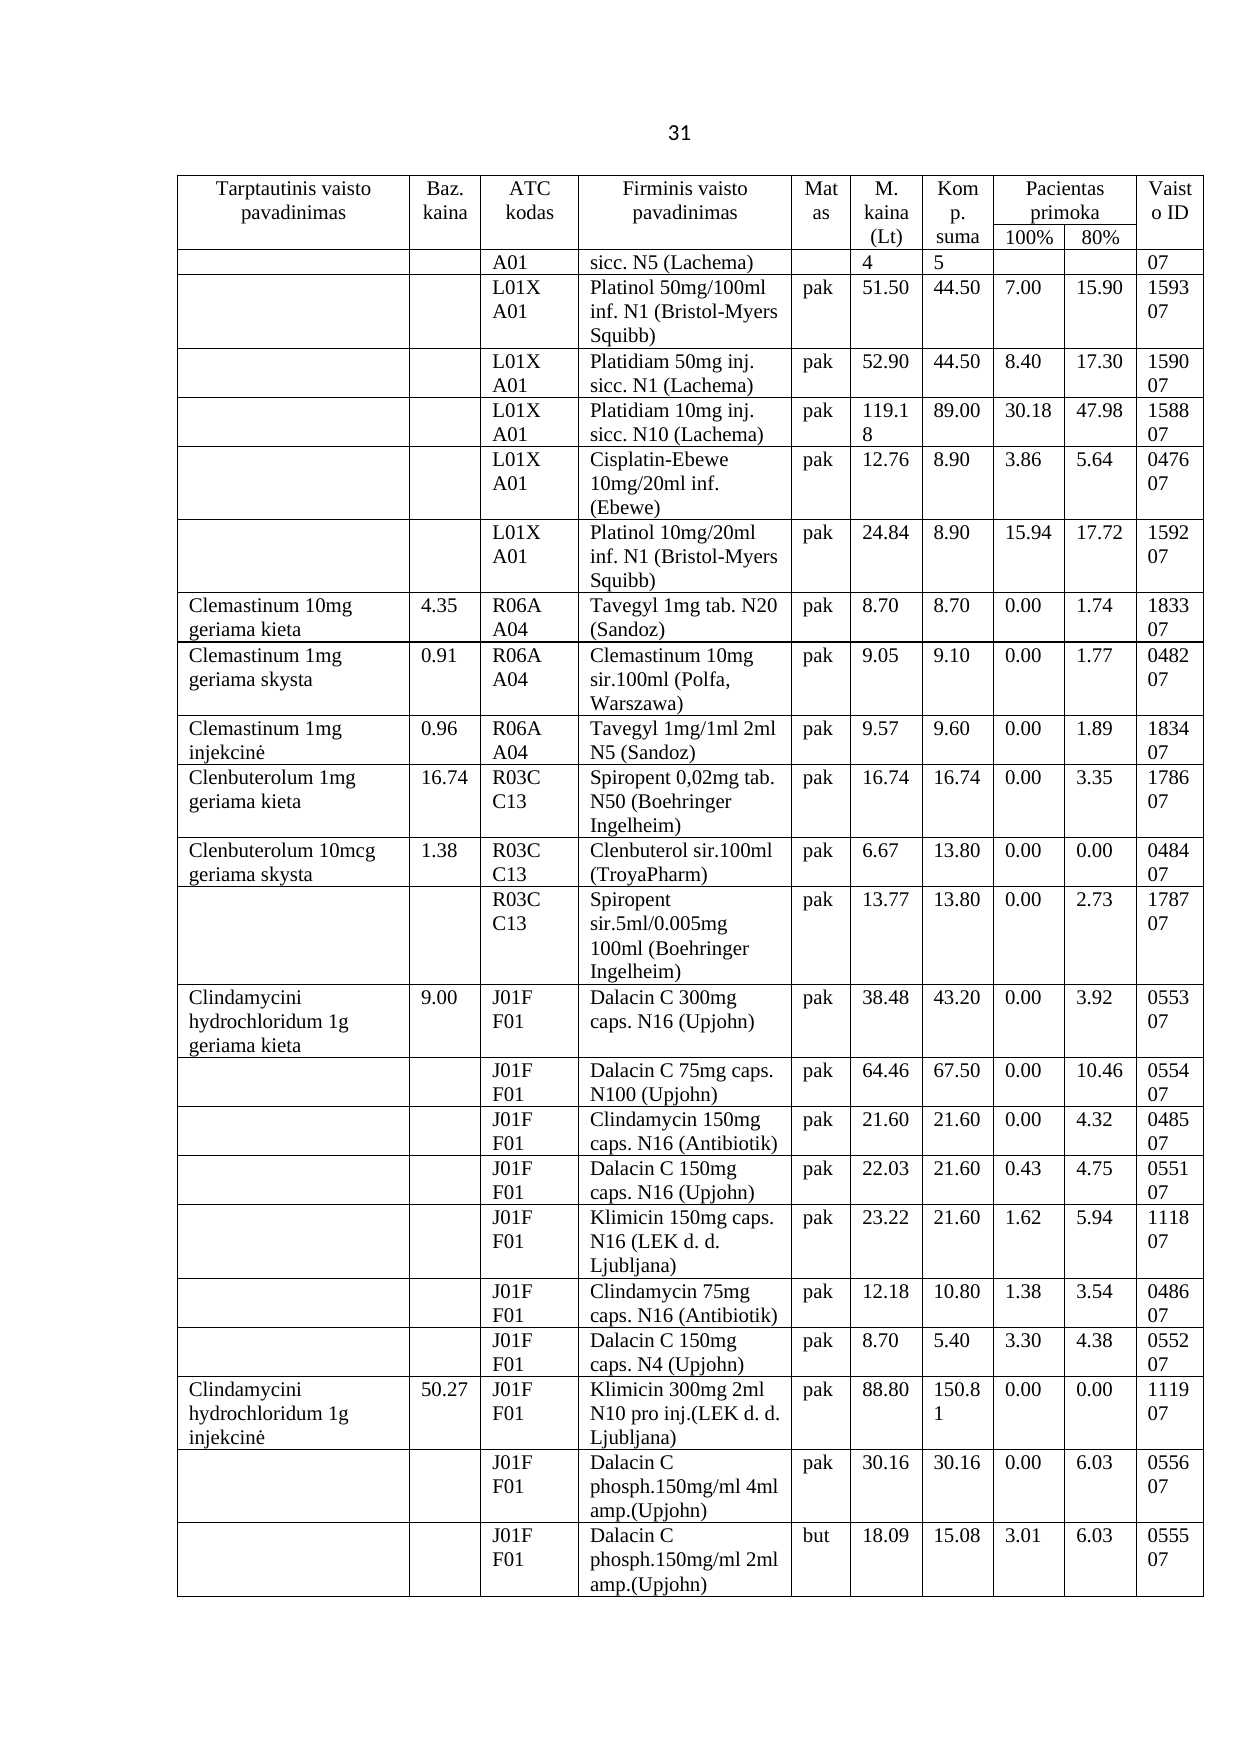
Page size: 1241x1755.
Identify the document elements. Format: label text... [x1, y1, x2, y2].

table_cell 055507 [1137, 1523, 1203, 1596]
table_cell pak [792, 447, 850, 519]
table_cell 12.18 [851, 1279, 922, 1327]
table_cell 0.91 [410, 643, 480, 715]
table_cell 183307 [1137, 593, 1203, 641]
table_cell [410, 1205, 480, 1277]
table_cell pak [792, 593, 850, 641]
table_header Baz. kaina [410, 176, 480, 249]
table_cell 52.90 [851, 349, 922, 397]
table_cell 111807 [1137, 1205, 1203, 1277]
table_cell [410, 398, 480, 446]
table_cell 10.80 [923, 1279, 993, 1327]
table_cell 4.32 [1065, 1107, 1136, 1155]
table_cell Clemastinum 10mg sir.100ml (Polfa, Warszawa) [579, 643, 791, 715]
table_cell Dalacin C phosph.150mg/ml 2ml amp.(Upjohn) [579, 1523, 791, 1596]
table_cell [410, 1279, 480, 1327]
table_cell [410, 1328, 480, 1376]
table_cell 13.80 [923, 838, 993, 886]
table_cell [178, 250, 409, 274]
table_cell 0.00 [994, 985, 1064, 1057]
table_cell 5.64 [1065, 447, 1136, 519]
table_cell 048507 [1137, 1107, 1203, 1155]
table_cell pak [792, 1058, 850, 1106]
table_cell 1.62 [994, 1205, 1064, 1277]
table_cell 3.35 [1065, 765, 1136, 837]
table_cell 119.18 [851, 398, 922, 446]
table_cell 3.30 [994, 1328, 1064, 1376]
table_cell R06A A04 [481, 716, 578, 764]
table_cell 17.72 [1065, 520, 1136, 592]
table_cell Klimicin 150mg caps. N16 (LEK d. d. Ljubljana) [579, 1205, 791, 1277]
table_cell pak [792, 716, 850, 764]
table_cell 4.35 [410, 593, 480, 641]
table_cell [410, 1450, 480, 1522]
table_cell pak [792, 765, 850, 837]
table_cell 13.77 [851, 887, 922, 983]
table_cell 0.96 [410, 716, 480, 764]
table_cell 0.00 [994, 1450, 1064, 1522]
table_cell R03C C13 [481, 887, 578, 983]
table_cell Dalacin C 150mg caps. N16 (Upjohn) [579, 1156, 791, 1204]
table_cell 0.00 [1065, 1377, 1136, 1449]
table_cell 7.00 [994, 275, 1064, 347]
table_cell 1.38 [994, 1279, 1064, 1327]
table_cell J01F F01 [481, 1205, 578, 1277]
table_cell Dalacin C 75mg caps. N100 (Upjohn) [579, 1058, 791, 1106]
table_cell 055607 [1137, 1450, 1203, 1522]
table_header Matas [792, 176, 850, 249]
table_cell pak [792, 398, 850, 446]
table_cell 4 [851, 250, 922, 274]
table_cell 4.38 [1065, 1328, 1136, 1376]
table_cell 1.89 [1065, 716, 1136, 764]
table_cell 6.67 [851, 838, 922, 886]
table_cell 178707 [1137, 887, 1203, 983]
table_cell 30.16 [923, 1450, 993, 1522]
table_cell [178, 1058, 409, 1106]
table_cell pak [792, 1107, 850, 1155]
table_cell [792, 250, 850, 274]
table_cell Platidiam 10mg inj. sicc. N10 (Lachema) [579, 398, 791, 446]
table_cell 3.92 [1065, 985, 1136, 1057]
table_cell 6.03 [1065, 1523, 1136, 1596]
table_cell 048207 [1137, 643, 1203, 715]
table_cell 80% [1065, 225, 1136, 249]
table_cell 055307 [1137, 985, 1203, 1057]
table_cell 3.54 [1065, 1279, 1136, 1327]
table_header M. kaina (Lt) [851, 176, 922, 249]
table_cell Clindamycini hydrochloridum 1g geriama kieta [178, 985, 409, 1057]
table_cell 183407 [1137, 716, 1203, 764]
table_cell 21.60 [923, 1205, 993, 1277]
table_cell 47.98 [1065, 398, 1136, 446]
table_cell pak [792, 1328, 850, 1376]
table_cell Klimicin 300mg 2ml N10 pro inj.(LEK d. d. Ljubljana) [579, 1377, 791, 1449]
table_cell Spiropent 0,02mg tab. N50 (Boehringer Ingelheim) [579, 765, 791, 837]
table_cell 9.60 [923, 716, 993, 764]
table_cell 9.10 [923, 643, 993, 715]
table_cell Tavegyl 1mg/1ml 2ml N5 (Sandoz) [579, 716, 791, 764]
table_cell 8.70 [851, 593, 922, 641]
table_cell [178, 447, 409, 519]
table_cell [410, 349, 480, 397]
table_cell 111.25 [923, 250, 993, 274]
table_header ATC kodas [481, 176, 578, 249]
table_cell 0.00 [994, 838, 1064, 886]
table_cell 24.84 [851, 520, 922, 592]
table_cell 048407 [1137, 838, 1203, 886]
table_cell pak [792, 349, 850, 397]
table_cell 67.50 [923, 1058, 993, 1106]
table_cell 1.38 [410, 838, 480, 886]
table_cell pak [792, 1279, 850, 1327]
table_cell 159307 [1137, 275, 1203, 347]
table_cell 15.90 [1065, 275, 1136, 347]
table_cell 2.73 [1065, 887, 1136, 983]
table_cell [410, 1523, 480, 1596]
table_cell but [792, 1523, 850, 1596]
table_cell R03C C13 [481, 765, 578, 837]
table_cell [410, 520, 480, 592]
table_cell R06A A04 [481, 593, 578, 641]
table_cell L01X A01 [481, 520, 578, 592]
table_cell [994, 250, 1064, 274]
table_cell 178607 [1137, 765, 1203, 837]
table_cell 0.00 [994, 1377, 1064, 1449]
table_cell 13.80 [923, 887, 993, 983]
table_cell Platinol 10mg/20ml inf. N1 (Bristol-Myers Squibb) [579, 520, 791, 592]
table_header Pacientas primoka [994, 176, 1136, 224]
table_cell 159007 [1137, 349, 1203, 397]
table_cell Cisplatin-Ebewe 10mg/20ml inf.(Ebewe) [579, 447, 791, 519]
table_cell Dalacin C phosph.150mg/ml 4ml amp.(Upjohn) [579, 1450, 791, 1522]
table_cell J01F F01 [481, 1377, 578, 1449]
table_cell 1.74 [1065, 593, 1136, 641]
table_cell 30.16 [851, 1450, 922, 1522]
table_cell pak [792, 838, 850, 886]
table_cell 150.81 [923, 1377, 993, 1449]
table_cell J01F F01 [481, 985, 578, 1057]
table_cell Clenbuterolum 10mcg geriama skysta [178, 838, 409, 886]
table_cell 0.00 [994, 716, 1064, 764]
table_cell Clindamycin 75mg caps. N16 (Antibiotik) [579, 1279, 791, 1327]
table_cell Clenbuterol sir.100ml (TroyaPharm) [579, 838, 791, 886]
table_cell 0.00 [994, 887, 1064, 983]
table_cell Spiropent sir.5ml/0.005mg 100ml (Boehringer Ingelheim) [579, 887, 791, 983]
table_cell 8.40 [994, 349, 1064, 397]
table_cell Clenbuterolum 1mg geriama kieta [178, 765, 409, 837]
table_cell [410, 1058, 480, 1106]
table_cell [1065, 250, 1136, 274]
table_cell 0.43 [994, 1156, 1064, 1204]
table_cell 100% [994, 225, 1064, 249]
table_cell Platinol 50mg/100ml inf. N1 (Bristol-Myers Squibb) [579, 275, 791, 347]
table_cell 6.03 [1065, 1450, 1136, 1522]
table_cell 0.00 [1065, 838, 1136, 886]
table_cell 15.08 [923, 1523, 993, 1596]
table_cell 38.48 [851, 985, 922, 1057]
table_cell 44.50 [923, 349, 993, 397]
table_cell Clindamycini hydrochloridum 1g injekcinė [178, 1377, 409, 1449]
table_cell 1.77 [1065, 643, 1136, 715]
table_cell 9.57 [851, 716, 922, 764]
table_cell R06A A04 [481, 643, 578, 715]
table_cell 30.18 [994, 398, 1064, 446]
table_cell [178, 1156, 409, 1204]
table_cell 8.90 [923, 520, 993, 592]
table_cell pak [792, 1450, 850, 1522]
table_cell J01F F01 [481, 1450, 578, 1522]
table_cell [178, 1205, 409, 1277]
table_cell Clemastinum 1mg injekcinė [178, 716, 409, 764]
table_cell sicc. N5 (Lachema) [579, 250, 791, 274]
table_cell J01F F01 [481, 1279, 578, 1327]
table_cell 89.00 [923, 398, 993, 446]
table_cell 0.00 [994, 765, 1064, 837]
table_cell [410, 887, 480, 983]
table_cell pak [792, 520, 850, 592]
table_cell J01F F01 [481, 1058, 578, 1106]
table_cell 12.76 [851, 447, 922, 519]
table_cell [178, 349, 409, 397]
table_cell pak [792, 1156, 850, 1204]
table_cell Clemastinum 10mg geriama kieta [178, 593, 409, 641]
table_cell pak [792, 275, 850, 347]
table_cell [178, 275, 409, 347]
table_cell 0.00 [994, 1058, 1064, 1106]
table_cell 10.46 [1065, 1058, 1136, 1106]
table_cell [410, 250, 480, 274]
table_cell pak [792, 1377, 850, 1449]
table_cell 16.74 [923, 765, 993, 837]
table_header Vaisto ID [1137, 176, 1203, 249]
table_cell 51.50 [851, 275, 922, 347]
table_cell J01F F01 [481, 1523, 578, 1596]
table_cell 8.90 [923, 447, 993, 519]
table_cell pak [792, 643, 850, 715]
table_cell 17.30 [1065, 349, 1136, 397]
table_cell 055107 [1137, 1156, 1203, 1204]
table_cell [178, 1450, 409, 1522]
table_cell 048607 [1137, 1279, 1203, 1327]
table_cell 9.00 [410, 985, 480, 1057]
table_cell [410, 1107, 480, 1155]
table_cell 21.60 [851, 1107, 922, 1155]
table_cell [178, 1107, 409, 1155]
table_cell Dalacin C 300mg caps. N16 (Upjohn) [579, 985, 791, 1057]
table_cell 44.50 [923, 275, 993, 347]
table_cell 8.70 [923, 593, 993, 641]
table_cell 64.46 [851, 1058, 922, 1106]
table_header Tarptautinis vaisto pavadinimas [178, 176, 409, 249]
table_cell 055407 [1137, 1058, 1203, 1106]
table_cell 0.00 [994, 593, 1064, 641]
table_cell J01F F01 [481, 1328, 578, 1376]
table_cell 43.20 [923, 985, 993, 1057]
table_cell 3.86 [994, 447, 1064, 519]
table_cell 23.22 [851, 1205, 922, 1277]
table_cell 158807 [1137, 398, 1203, 446]
table_cell Clindamycin 150mg caps. N16 (Antibiotik) [579, 1107, 791, 1155]
table_cell 159207 [1137, 520, 1203, 592]
table_cell L01X A01 [481, 398, 578, 446]
table_cell pak [792, 985, 850, 1057]
table_header Komp. suma (Lt) [923, 176, 993, 249]
table_cell Platidiam 50mg inj. sicc. N1 (Lachema) [579, 349, 791, 397]
table_cell 5.94 [1065, 1205, 1136, 1277]
table_cell 4.75 [1065, 1156, 1136, 1204]
table_cell Tavegyl 1mg tab. N20 (Sandoz) [579, 593, 791, 641]
table_cell [410, 447, 480, 519]
table_cell 88.80 [851, 1377, 922, 1449]
table_cell R03C C13 [481, 838, 578, 886]
table_cell 16.74 [410, 765, 480, 837]
table_header Firminis vaisto pavadinimas [579, 176, 791, 249]
table_cell Dalacin C 150mg caps. N4 (Upjohn) [579, 1328, 791, 1376]
table_cell 21.60 [923, 1107, 993, 1155]
table_cell 0.00 [994, 643, 1064, 715]
table_cell 15.94 [994, 520, 1064, 592]
table_cell [178, 1328, 409, 1376]
table_cell A01 [481, 250, 578, 274]
table_cell 055207 [1137, 1328, 1203, 1376]
table_cell 5.40 [923, 1328, 993, 1376]
table_cell 111907 [1137, 1377, 1203, 1449]
table_cell L01X A01 [481, 275, 578, 347]
table_cell J01F F01 [481, 1156, 578, 1204]
table_cell pak [792, 1205, 850, 1277]
table_cell [178, 887, 409, 983]
table_cell 21.60 [923, 1156, 993, 1204]
table_cell J01F F01 [481, 1107, 578, 1155]
table_cell 9.05 [851, 643, 922, 715]
table_cell 0.00 [994, 1107, 1064, 1155]
table_cell [178, 1523, 409, 1596]
table_cell 50.27 [410, 1377, 480, 1449]
table_cell 16.74 [851, 765, 922, 837]
table_cell [410, 275, 480, 347]
table_cell L01X A01 [481, 349, 578, 397]
table_cell 8.70 [851, 1328, 922, 1376]
table_cell 07 [1137, 250, 1203, 274]
table_cell [178, 520, 409, 592]
table_cell [410, 1156, 480, 1204]
table_cell 047607 [1137, 447, 1203, 519]
table_cell 18.09 [851, 1523, 922, 1596]
table_cell 3.01 [994, 1523, 1064, 1596]
table_cell [178, 398, 409, 446]
table_cell Clemastinum 1mg geriama skysta [178, 643, 409, 715]
table_cell pak [792, 887, 850, 983]
table_cell 22.03 [851, 1156, 922, 1204]
table_cell [178, 1279, 409, 1327]
table_cell L01X A01 [481, 447, 578, 519]
